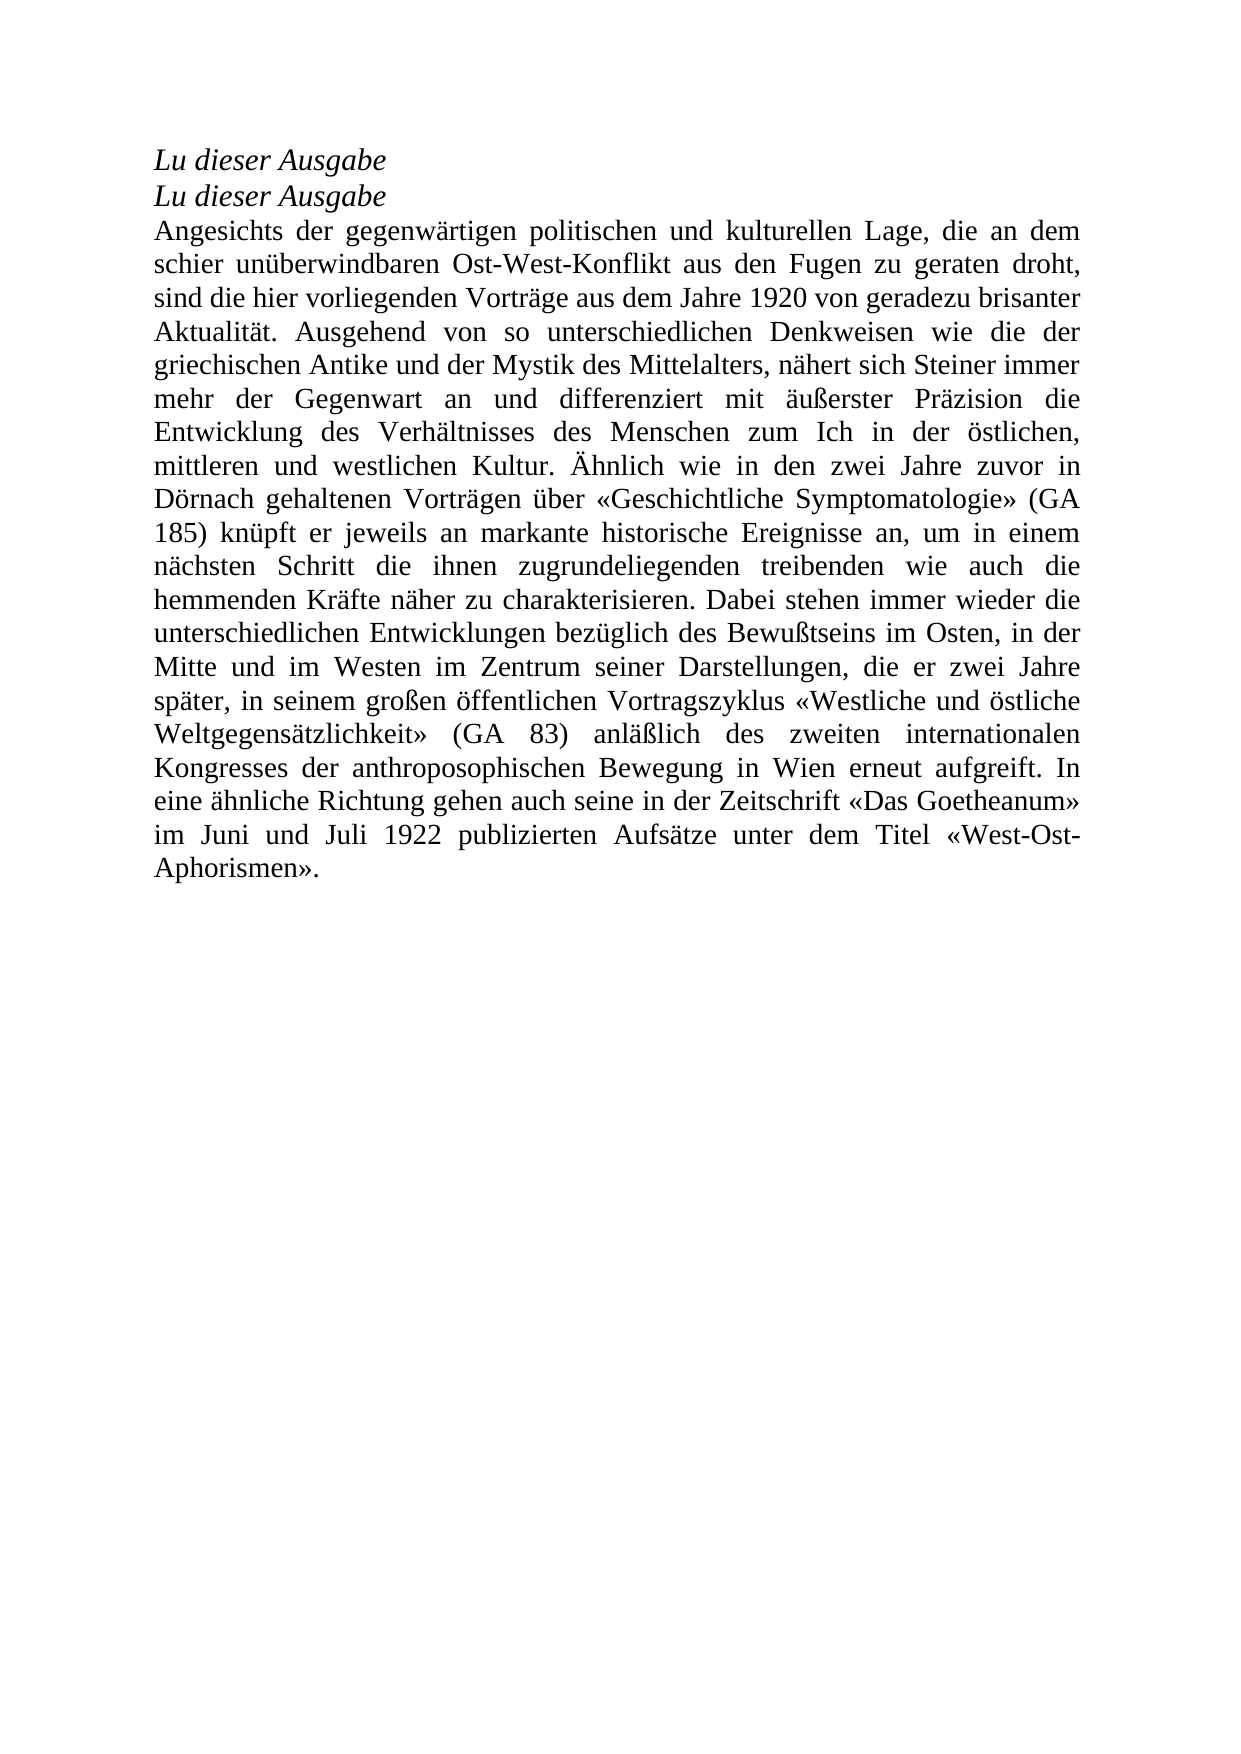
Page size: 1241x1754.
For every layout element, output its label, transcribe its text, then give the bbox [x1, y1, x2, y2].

text Angesichts der gegenwärtigen politischen und kulturellen Lage, die an dem schier unüberwindbaren Ost-West-Konflikt aus den Fugen zu geraten droht, sind die hier vorliegenden Vorträge aus dem Jahre 1920 von geradezu brisanter Aktualität. Ausgehend von so unterschiedlichen Denkweisen wie die der griechischen Antike und der Mystik des Mittelalters, nähert sich Steiner immer mehr der Gegenwart an und differenziert mit äußerster Präzision die Entwicklung des Verhältnisses des Menschen zum Ich in der östlichen, mittleren und westlichen Kultur. Ähnlich wie in den zwei Jahre zuvor in Dörnach gehaltenen Vorträgen über «Geschichtliche Symptomatologie» (GA 185) knüpft er jeweils an markante historische Ereignisse an, um in einem nächsten Schritt die ihnen zugrundeliegenden treibenden wie auch die hemmenden Kräfte näher zu charakterisieren. Dabei stehen immer wieder die unterschiedlichen Entwicklungen bezüglich des Bewußtseins im Osten, in der Mitte und im Westen im Zentrum seiner Darstellungen, die er zwei Jahre später, in seinem großen öffentlichen Vortragszyklus «Westliche und östliche Weltgegensätzlichkeit» (GA 83) anläßlich des zweiten internationalen Kongresses der anthroposophischen Bewegung in Wien erneut aufgreift. In eine ähnliche Richtung gehen auch seine in der Zeitschrift «Das Goetheanum» im Juni und Juli 1922 publizierten Aufsätze unter dem Titel «West-Ost-Aphorismen». [154, 213, 1081, 884]
